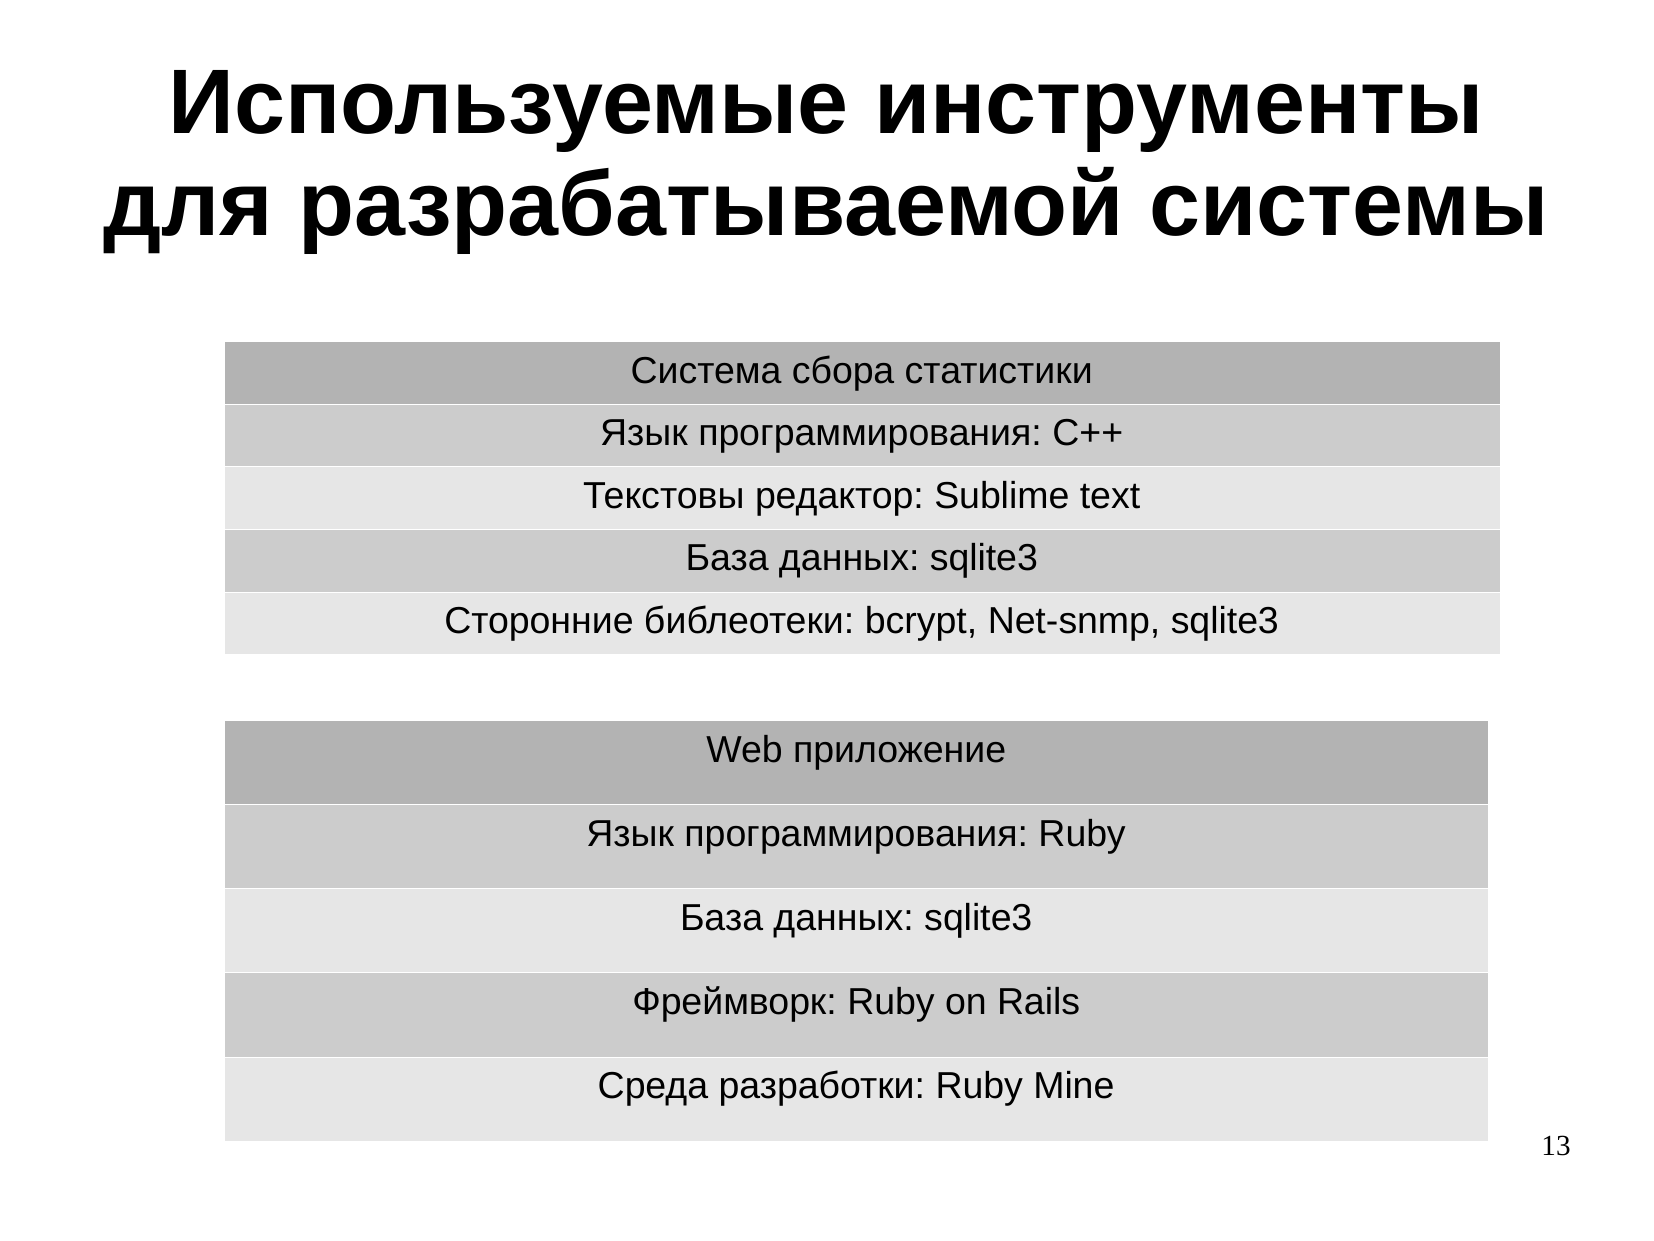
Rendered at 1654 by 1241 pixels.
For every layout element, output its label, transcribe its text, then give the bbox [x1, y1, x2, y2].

table_cell База данных: sqlite3 [225, 889, 1488, 972]
title Используемые инструменты для разрабатываемой системы [82, 49, 1571, 257]
table_cell Среда разработки: Ruby Mine [225, 1058, 1488, 1141]
table_cell Язык программирования: Ruby [225, 805, 1488, 888]
table_cell Текстовы редактор: Sublime text [225, 467, 1500, 529]
table_cell Сторонние библеотеки: bcrypt, Net-snmp, sqlite3 [225, 593, 1500, 654]
table_cell Язык программирования: С++ [225, 405, 1500, 466]
table_header Система сбора статистики [225, 342, 1500, 404]
table_header Web приложение [225, 721, 1488, 804]
table_cell База данных: sqlite3 [225, 530, 1500, 592]
table_cell Фреймворк: Ruby on Rails [225, 973, 1488, 1057]
